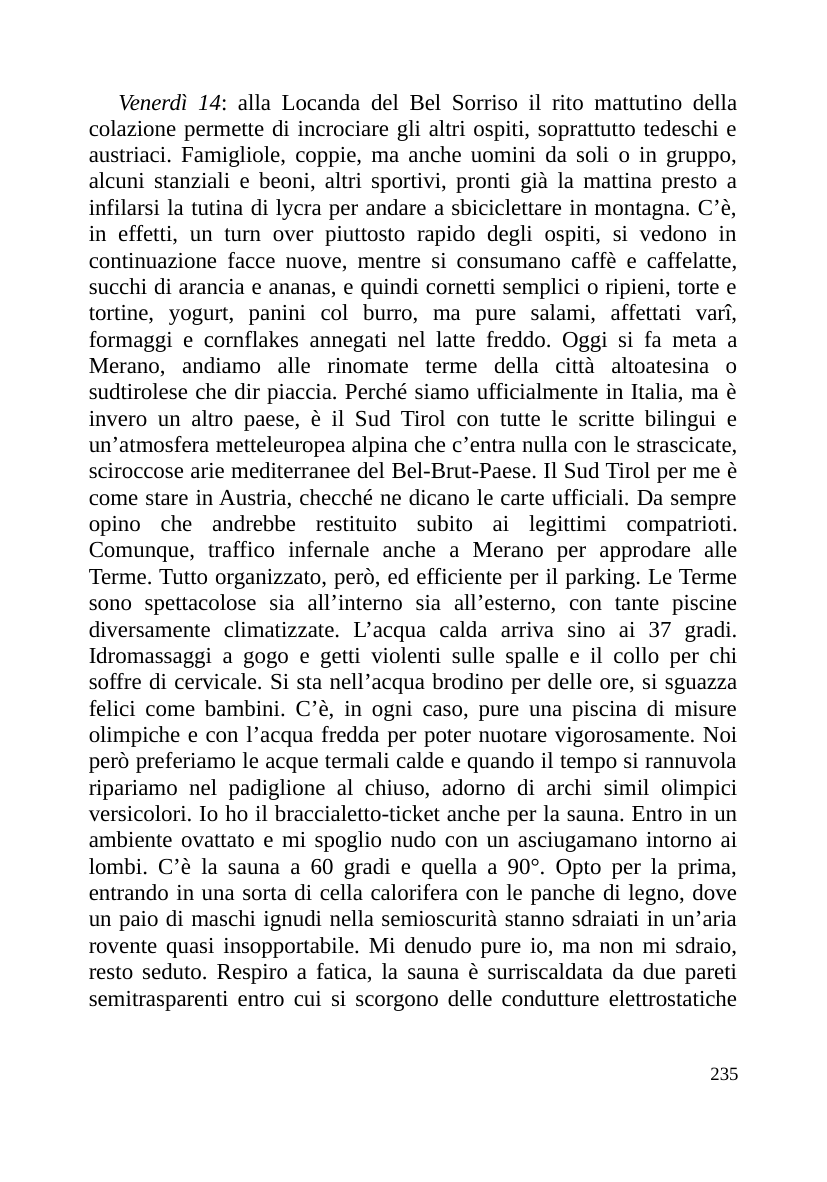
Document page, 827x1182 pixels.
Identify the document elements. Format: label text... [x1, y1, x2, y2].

text Venerdì 14: alla Locanda del Bel Sorriso il rito mattutino della colazione permette di incrociare gli altri ospiti, soprattutto tedeschi e austriaci. Famigliole, coppie, ma anche uomini da soli o in gruppo, alcuni stanziali e beoni, altri sportivi, pronti già la mattina presto a infilarsi la tutina di lycra per andare a sbiciclettare in montagna. C’è, in effetti, un turn over piuttosto rapido degli ospiti, si vedono in continuazione facce nuove, mentre si consumano caffè e caffelatte, succhi di arancia e ananas, e quindi cornetti semplici o ripieni, torte e tortine, yogurt, panini col burro, ma pure salami, affettati varî, formaggi e cornflakes annegati nel latte freddo. Oggi si fa meta a Merano, andiamo alle rinomate terme della città altoatesina o sudtirolese che dir piaccia. Perché siamo ufficialmente in Italia, ma è invero un altro paese, è il Sud Tirol con tutte le scritte bilingui e un’atmosfera metteleuropea alpina che c’entra nulla con le strascicate, sciroccose arie mediterranee del Bel-Brut-Paese. Il Sud Tirol per me è come stare in Austria, checché ne dicano le carte ufficiali. Da sempre opino che andrebbe restituito subito ai legittimi compatrioti. Comunque, traffico infernale anche a Merano per approdare alle Terme. Tutto organizzato, però, ed efficiente per il parking. Le Terme sono spettacolose sia all’interno sia all’esterno, con tante piscine diversamente climatizzate. L’acqua calda arriva sino ai 37 gradi. Idromassaggi a gogo e getti violenti sulle spalle e il collo per chi soffre di cervicale. Si sta nell’acqua brodino per delle ore, si sguazza felici come bambini. C’è, in ogni caso, pure una piscina di misure olimpiche e con l’acqua fredda per poter nuotare vigorosamente. Noi però preferiamo le acque termali calde e quando il tempo si rannuvola ripariamo nel padiglione al chiuso, adorno di archi simil olimpici versicolori. Io ho il braccialetto-ticket anche per la sauna. Entro in un ambiente ovattato e mi spoglio nudo con un asciugamano intorno ai lombi. C’è la sauna a 60 gradi e quella a 90°. Opto per la prima, entrando in una sorta di cella calorifera con le panche di legno, dove un paio di maschi ignudi nella semioscurità stanno sdraiati in un’aria rovente quasi insopportabile. Mi denudo pure io, ma non mi sdraio, resto seduto. Respiro a fatica, la sauna è surriscaldata da due pareti semitrasparenti entro cui si scorgono delle condutture elettrostatiche [88, 88, 738, 1011]
